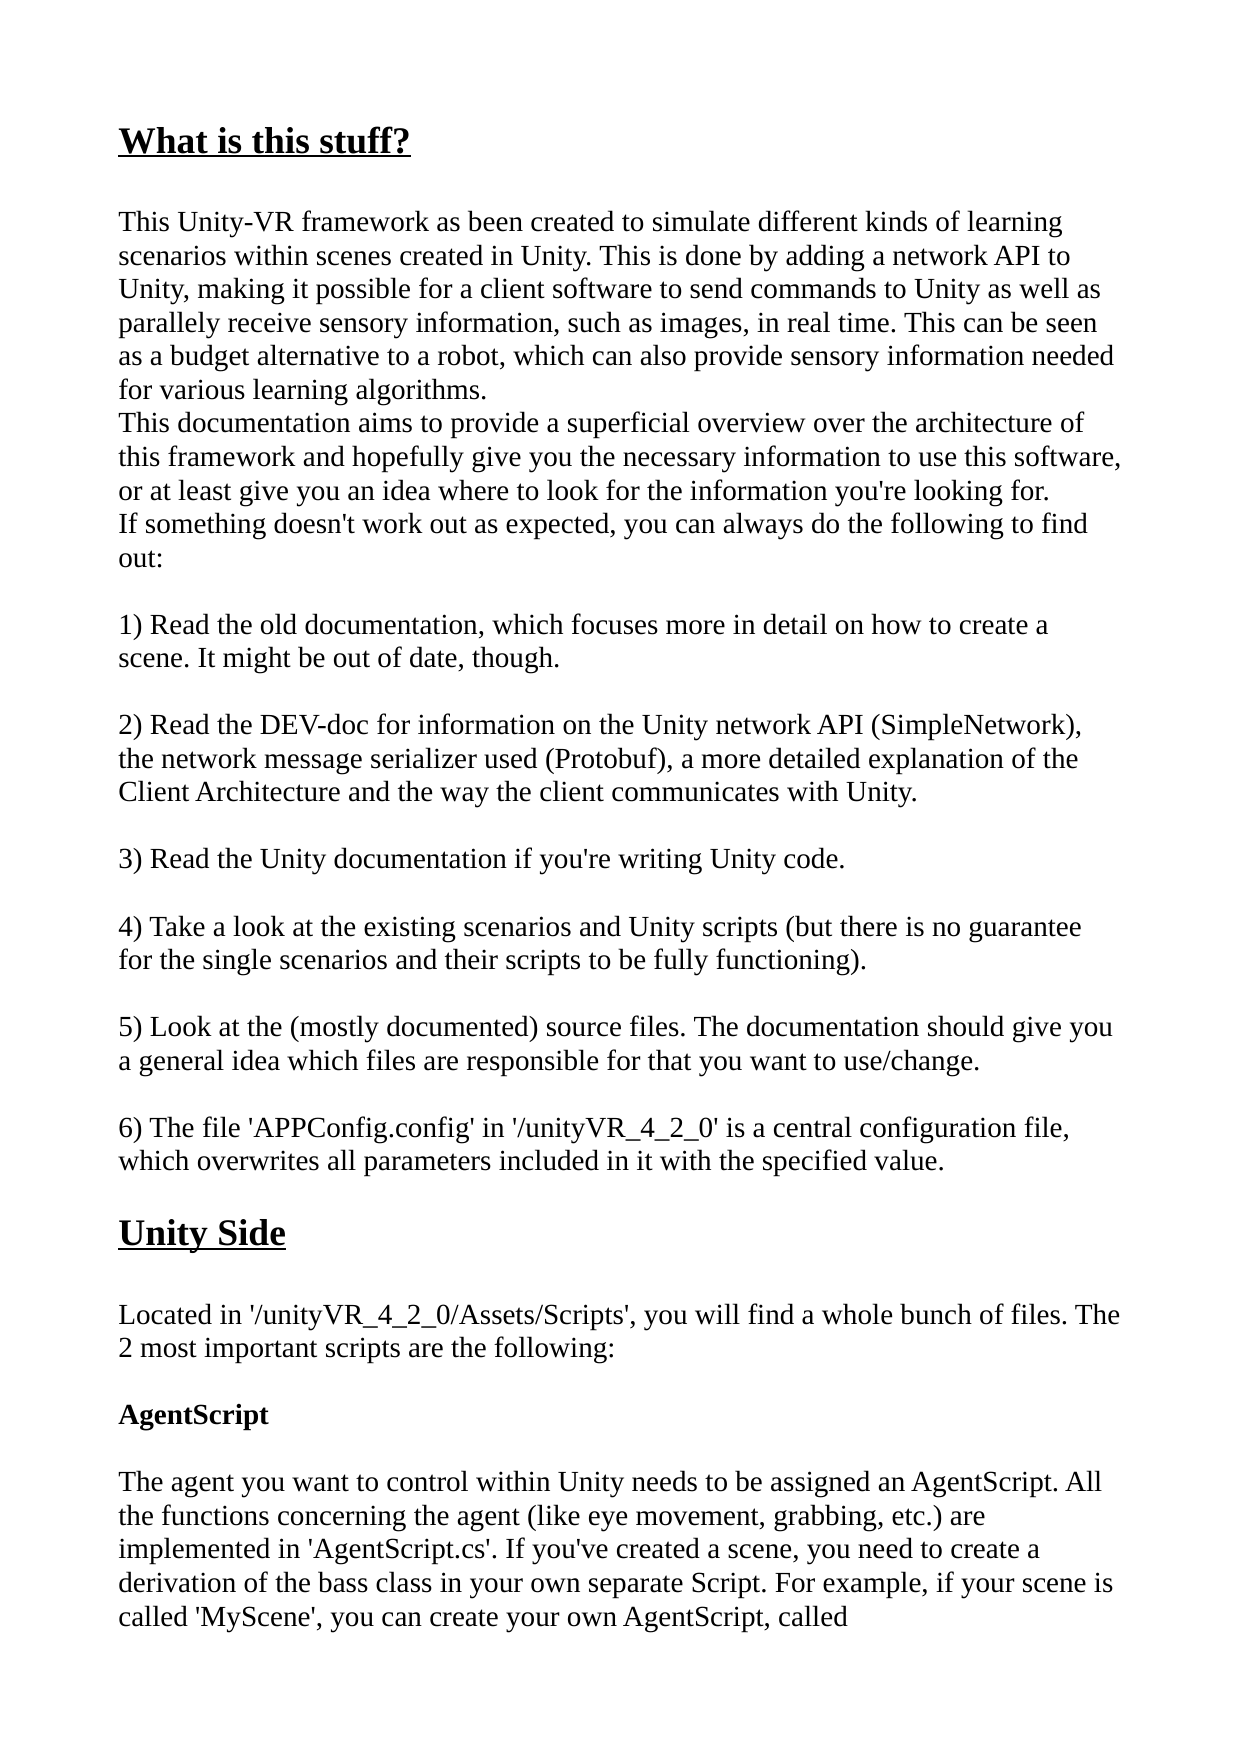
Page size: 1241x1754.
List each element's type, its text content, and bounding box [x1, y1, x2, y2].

text The agent you want to control within Unity needs to be assigned an AgentScript. All the functions concerning the agent (like eye movement, grabbing, etc.) are implemented in 'AgentScript.cs'. If you've created a scene, you need to create a derivation of the bass class in your own separate Script. For example, if your scene is called 'MyScene', you can create your own AgentScript, called [118, 1464, 1122, 1632]
text 5) Look at the (mostly documented) source files. The documentation should give you a general idea which files are responsible for that you want to use/change. [118, 1009, 1122, 1076]
text 6) The file 'APPConfig.config' in '/unityVR_4_2_0' is a central configuration file, which overwrites all parameters included in it with the specified value. [118, 1110, 1122, 1177]
text If something doesn't work out as expected, you can always do the following to find out: [118, 506, 1122, 573]
text This Unity-VR framework as been created to simulate different kinds of learning scenarios within scenes created in Unity. This is done by adding a network API to Unity, making it possible for a client software to send commands to Unity as well as parallely receive sensory information, such as images, in real time. This can be seen as a budget alternative to a robot, which can also provide sensory information needed for various learning algorithms. [118, 204, 1122, 406]
text 4) Take a look at the existing scenarios and Unity scripts (but there is no guarantee for the single scenarios and their scripts to be fully functioning). [118, 909, 1122, 976]
text 1) Read the old documentation, which focuses more in detail on how to create a scene. It might be out of date, though. [118, 607, 1122, 674]
text Located in '/unityVR_4_2_0/Assets/Scripts', you will find a whole bunch of files. The 2 most important scripts are the following: [118, 1297, 1122, 1364]
text Unity Side [118, 1211, 1122, 1254]
text 2) Read the DEV-doc for information on the Unity network API (SimpleNetwork), the network message serializer used (Protobuf), a more detailed explanation of the Client Architecture and the way the client communicates with Unity. [118, 707, 1122, 808]
text What is this stuff? [118, 118, 1122, 161]
text This documentation aims to provide a superficial overview over the architecture of this framework and hopefully give you the necessary information to use this software, or at least give you an idea where to look for the information you're looking for. [118, 406, 1122, 506]
text 3) Read the Unity documentation if you're writing Unity code. [118, 842, 1122, 875]
text AgentScript [118, 1397, 1122, 1431]
